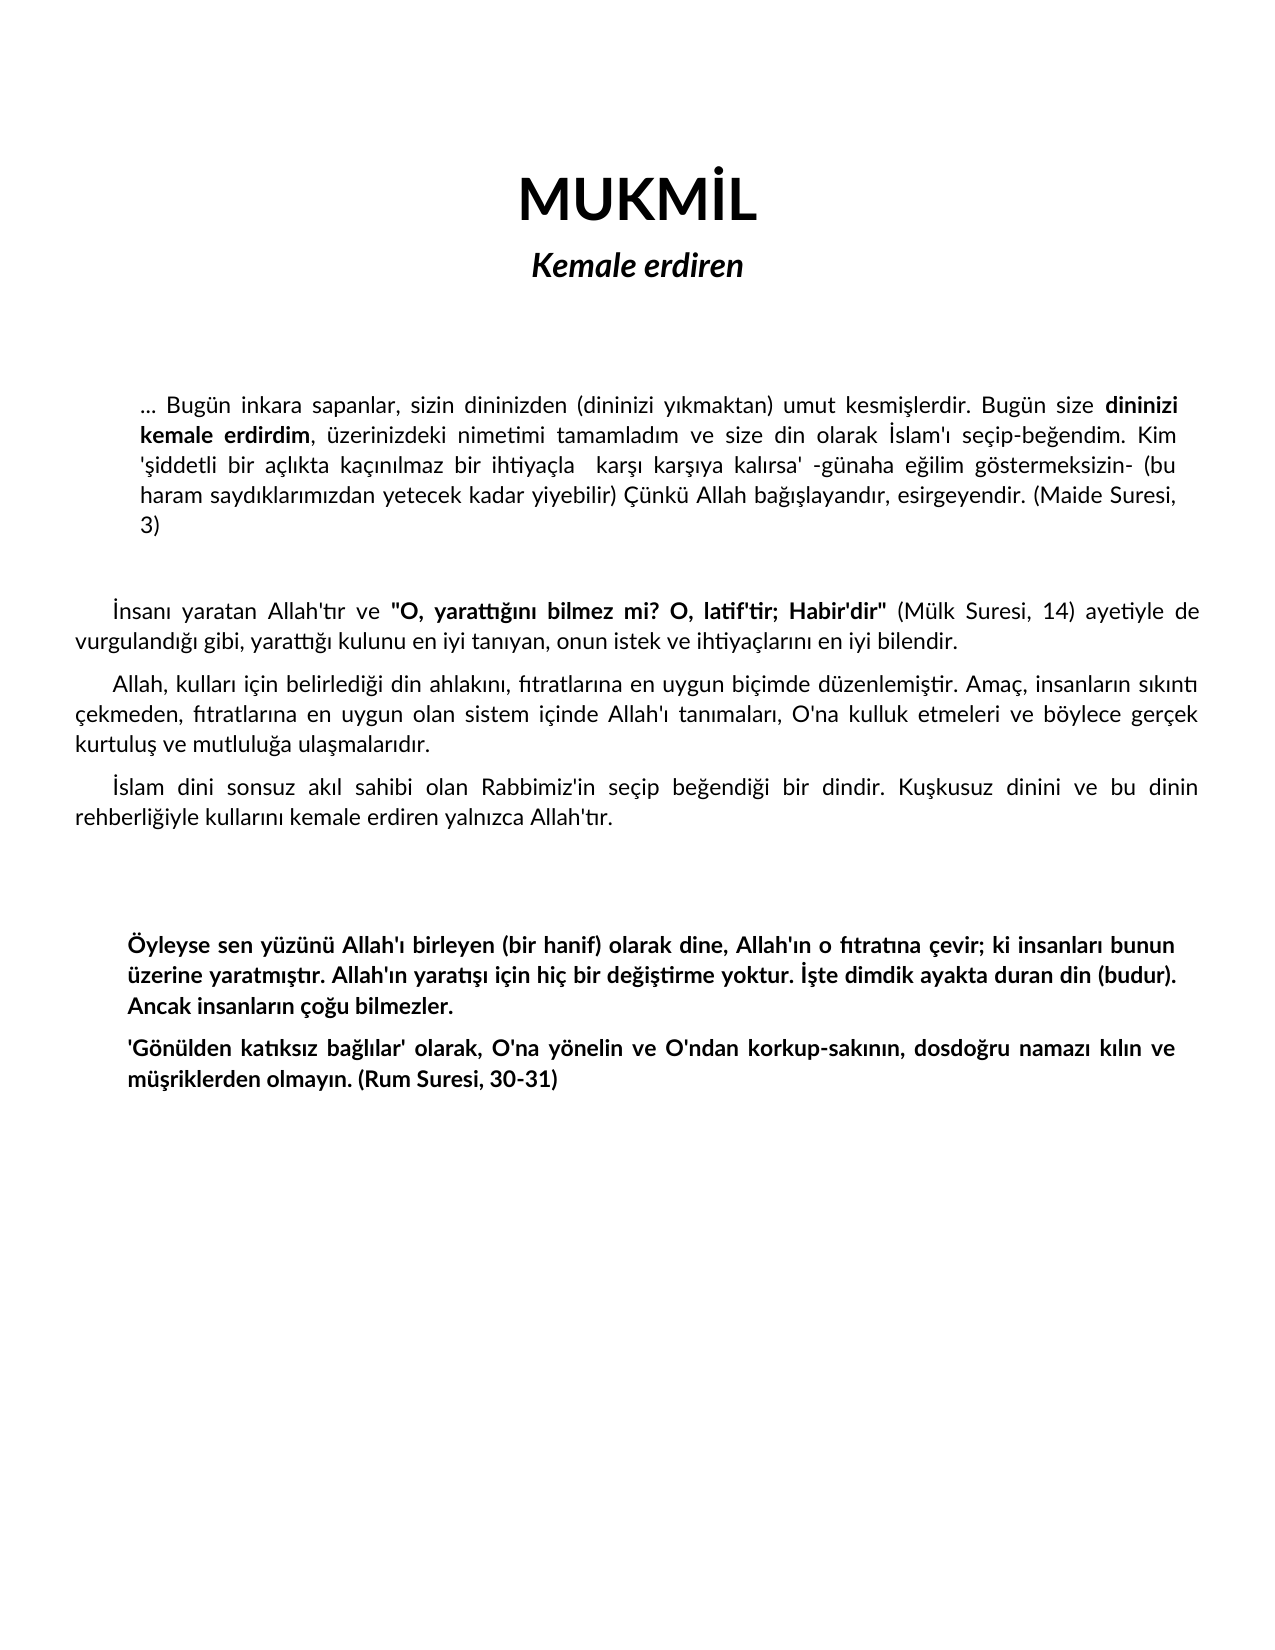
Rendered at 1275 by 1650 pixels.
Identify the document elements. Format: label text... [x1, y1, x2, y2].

text İslam dini sonsuz akıl sahibi olan Rabbimiz'in seçip beğendiği bir dindir. Kuşkusuz dinini ve bu dinin rehberliğiyle kullarını kemale erdiren yalnızca Allah'tır. [75, 773, 1200, 830]
text İnsanı yaratan Allah'tır ve "O, yarattığını bilmez mi? O, latif'tir; Habir'dir" (Mülk Suresi, 14) ayetiyle de vurgulandığı gibi, yarattığı kulunu en iyi tanıyan, onun istek ve ihtiyaçlarını en iyi bilendir. [75, 597, 1200, 654]
text ... Bugün inkara sapanlar, sizin dininizden (dininizi yıkmaktan) umut kesmişlerdir. Bugün size dininizi kemale erdirdim, üzerinizdeki nimetimi tamamladım ve size din olarak İslam'ı seçip-beğendim. Kim 'şiddetli bir açlıkta kaçınılmaz bir ihtiyaçla karşı karşıya kalırsa' -günaha eğilim göstermeksizin- (bu haram saydıklarımızdan yetecek kadar yiyebilir) Çünkü Allah bağışlayandır, esirgeyendir. (Maide Suresi, 3) [140, 390, 1178, 539]
text Öyleyse sen yüzünü Allah'ı birleyen (bir hanif) olarak dine, Allah'ın o fıtratına çevir; ki insanları bunun üzerine yaratmıştır. Allah'ın yaratışı için hiç bir değiştirme yoktur. İşte dimdik ayakta duran din (budur). Ancak insanların çoğu bilmezler. [127, 931, 1177, 1019]
text Allah, kulları için belirlediği din ahlakını, fıtratlarına en uygun biçimde düzenlemiştir. Amaç, insanların sıkıntı çekmeden, fıtratlarına en uygun olan sistem içinde Allah'ı tanımaları, O'na kulluk etmeleri ve böylece gerçek kurtuluş ve mutluluğa ulaşmalarıdır. [75, 669, 1200, 757]
subtitle MUKMİL [75, 162, 1200, 232]
text 'Gönülden katıksız bağlılar' olarak, O'na yönelin ve O'ndan korkup-sakının, dosdoğru namazı kılın ve müşriklerden olmayın. (Rum Suresi, 30-31) [127, 1034, 1177, 1092]
text Kemale erdiren [75, 245, 1200, 285]
